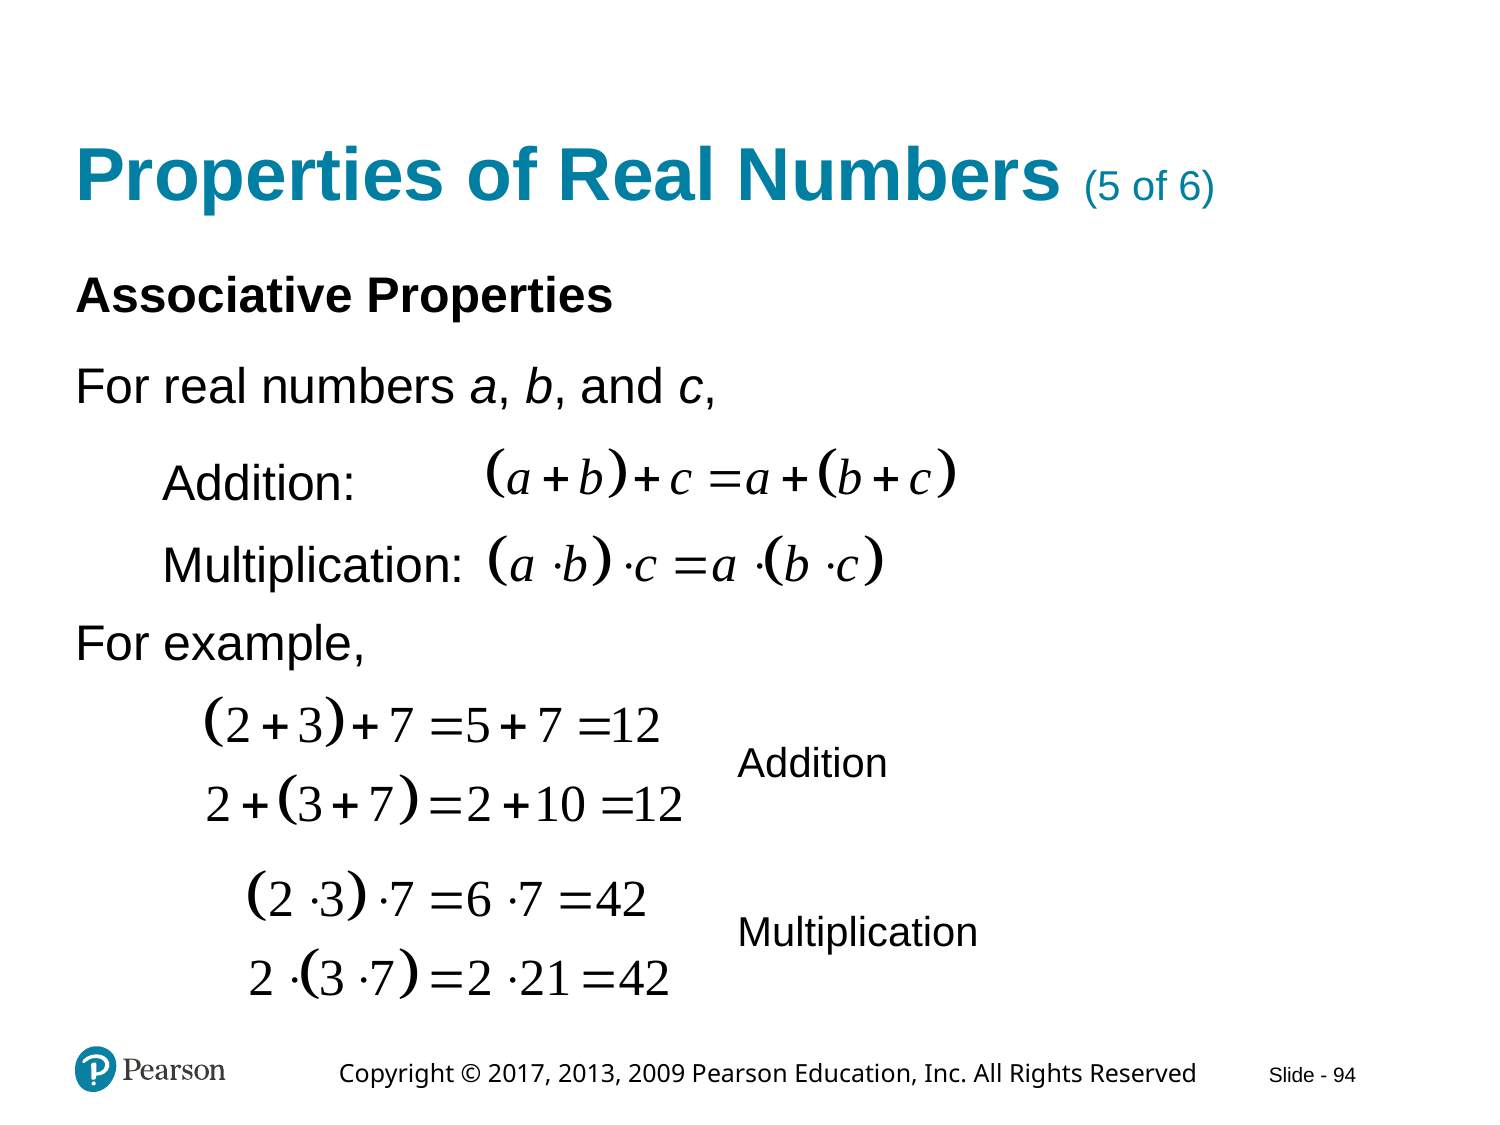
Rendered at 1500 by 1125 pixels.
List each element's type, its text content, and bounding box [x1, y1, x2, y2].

list Multiplication [737, 904, 1185, 970]
list Associative Properties For real numbers a, b, and c, [75, 262, 738, 426]
chart [483, 445, 955, 518]
list For example, [75, 609, 413, 670]
chart [486, 531, 883, 606]
title Properties of Real Numbers (5 of 6) [75, 35, 1425, 216]
list Multiplication: [162, 532, 475, 600]
list Addition: [162, 450, 400, 515]
chart [202, 693, 687, 844]
list Addition [737, 735, 955, 800]
chart [245, 867, 674, 1018]
